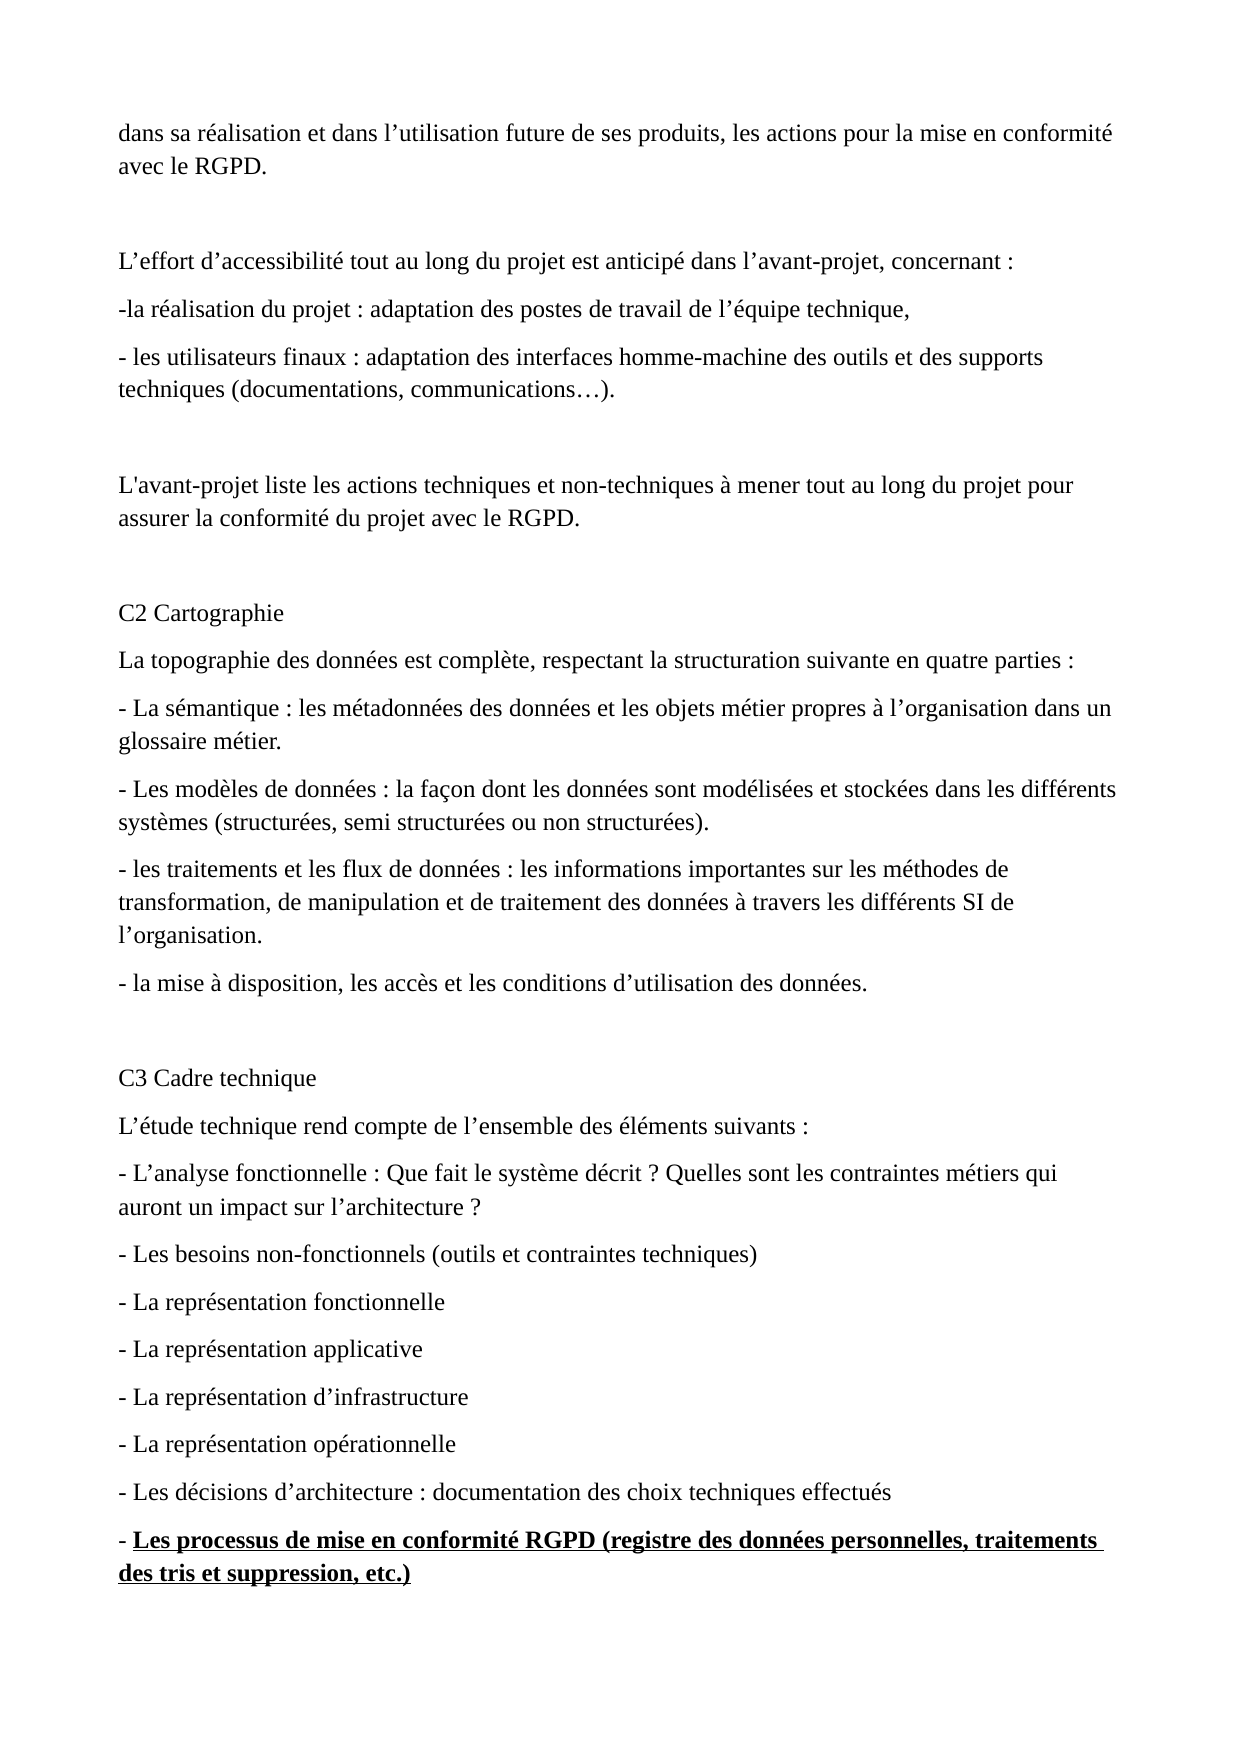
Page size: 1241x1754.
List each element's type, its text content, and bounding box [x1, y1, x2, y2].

text - la mise à disposition, les accès et les conditions d’utilisation des données. [118, 968, 1122, 997]
text - Les besoins non-fonctionnels (outils et contraintes techniques) [118, 1239, 1122, 1268]
text C2 Cartographie [118, 598, 1122, 627]
text L’effort d’accessibilité tout au long du projet est anticipé dans l’avant-projet, concernant : [118, 246, 1122, 275]
text C3 Cadre technique [118, 1063, 1122, 1092]
text L’étude technique rend compte de l’ensemble des éléments suivants : [118, 1111, 1122, 1140]
text La topographie des données est complète, respectant la structuration suivante en quatre parties : [118, 646, 1122, 674]
text - La représentation opérationnelle [118, 1429, 1122, 1458]
text - La représentation d’infrastructure [118, 1382, 1122, 1411]
text -la réalisation du projet : adaptation des postes de travail de l’équipe technique, [118, 294, 1122, 323]
text - Les décisions d’architecture : documentation des choix techniques effectués [118, 1477, 1122, 1506]
text - les utilisateurs finaux : adaptation des interfaces homme-machine des outils et des supports techniques (documentations, communications…). [118, 342, 1122, 403]
text - L’analyse fonctionnelle : Que fait le système décrit ? Quelles sont les contraintes métiers qui auront un impact sur l’architecture ? [118, 1158, 1122, 1220]
text - Les modèles de données : la façon dont les données sont modélisées et stockées dans les différents systèmes (structurées, semi structurées ou non structurées). [118, 774, 1122, 836]
text - La sémantique : les métadonnées des données et les objets métier propres à l’organisation dans un glossaire métier. [118, 693, 1122, 755]
text - Les processus de mise en conformité RGPD (registre des données personnelles, traitements des tris et suppression, etc.) [118, 1525, 1122, 1587]
text L'avant-projet liste les actions techniques et non-techniques à mener tout au long du projet pour assurer la conformité du projet avec le RGPD. [118, 470, 1122, 532]
text - La représentation applicative [118, 1334, 1122, 1363]
text dans sa réalisation et dans l’utilisation future de ses produits, les actions pour la mise en conformité avec le RGPD. [118, 118, 1122, 180]
text - La représentation fonctionnelle [118, 1287, 1122, 1316]
text - les traitements et les flux de données : les informations importantes sur les méthodes de transformation, de manipulation et de traitement des données à travers les différents SI de l’organisation. [118, 854, 1122, 949]
